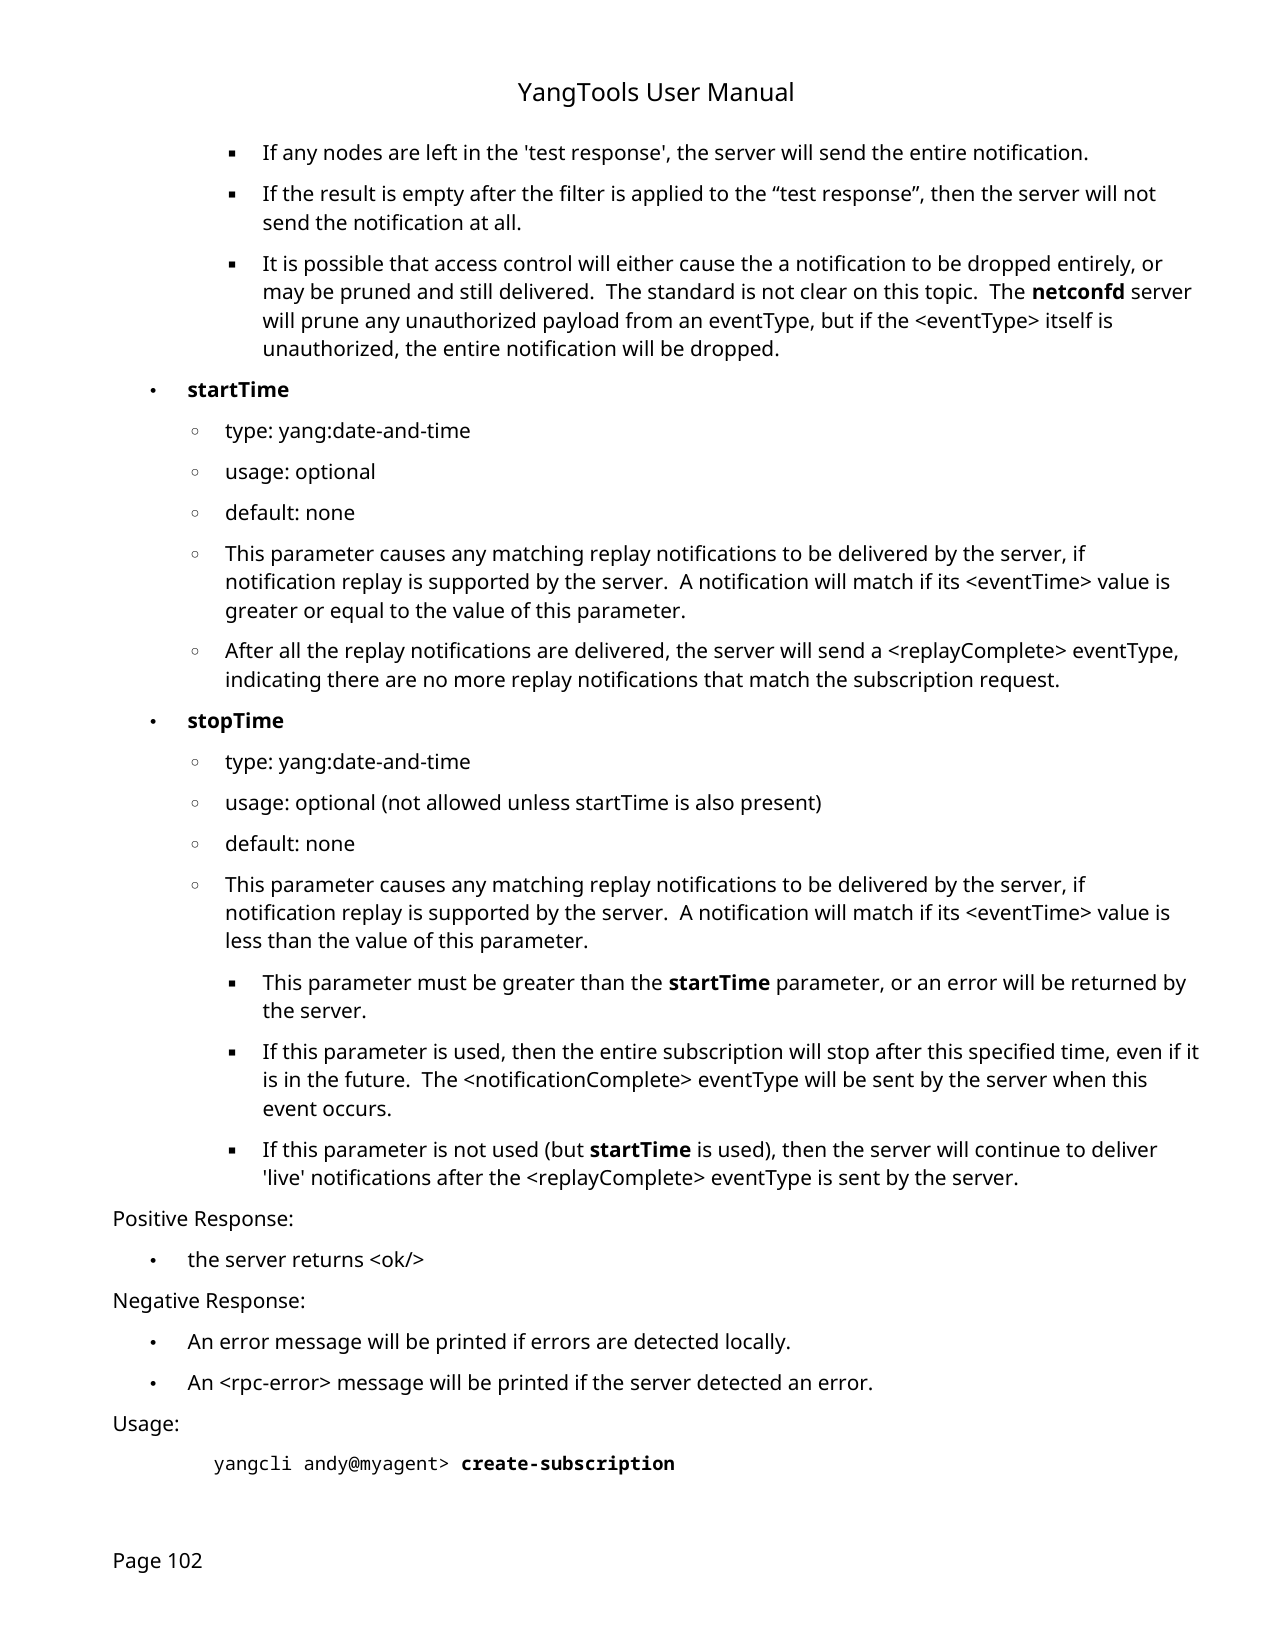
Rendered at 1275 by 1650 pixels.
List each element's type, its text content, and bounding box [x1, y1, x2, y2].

list stopTime [150, 706, 1200, 734]
list After all the replay notifications are delivered, the server will send a <replayComplete> eventType, indicating there are no more replay notifications that match the subscription request. [187, 637, 1200, 693]
list This parameter causes any matching replay notifications to be delivered by the server, if notification replay is supported by the server. A notification will match if its <eventTime> value is less than the value of this parameter. [187, 870, 1200, 955]
list startTime [150, 375, 1200, 403]
list type: yang:date-and-time [187, 416, 1200, 444]
list If any nodes are left in the 'test response', the server will send the entire notification. [225, 138, 1200, 167]
list default: none [187, 829, 1200, 857]
list If the result is empty after the filter is applied to the “test response”, then the server will not send the notification at all. [225, 179, 1200, 236]
text yangcli andy@myagent> create-subscription [139, 1450, 1200, 1501]
list usage: optional [187, 457, 1200, 485]
list type: yang:date-and-time [187, 747, 1200, 775]
list An error message will be printed if errors are detected locally. [150, 1327, 1200, 1355]
text Positive Response: [112, 1204, 1200, 1233]
text Usage: [112, 1409, 1200, 1437]
list If this parameter is used, then the entire subscription will stop after this specified time, even if it is in the future. The <notificationComplete> eventType will be sent by the server when this event occurs. [225, 1037, 1200, 1122]
list the server returns <ok/> [150, 1245, 1200, 1273]
list default: none [187, 498, 1200, 526]
list usage: optional (not allowed unless startTime is also present) [187, 788, 1200, 816]
list It is possible that access control will either cause the a notification to be dropped entirely, or may be pruned and still delivered. The standard is not clear on this topic. The netconfd server will prune any unauthorized payload from an eventType, but if the <eventType> itself is unauthorized, the entire notification will be dropped. [225, 249, 1200, 363]
list This parameter causes any matching replay notifications to be delivered by the server, if notification replay is supported by the server. A notification will match if its <eventTime> value is greater or equal to the value of this parameter. [187, 539, 1200, 624]
list This parameter must be greater than the startTime parameter, or an error will be returned by the server. [225, 968, 1200, 1024]
list An <rpc-error> message will be printed if the server detected an error. [150, 1368, 1200, 1396]
list If this parameter is not used (but startTime is used), then the server will continue to deliver 'live' notifications after the <replayComplete> eventType is sent by the server. [225, 1135, 1200, 1192]
text Negative Response: [112, 1286, 1200, 1314]
